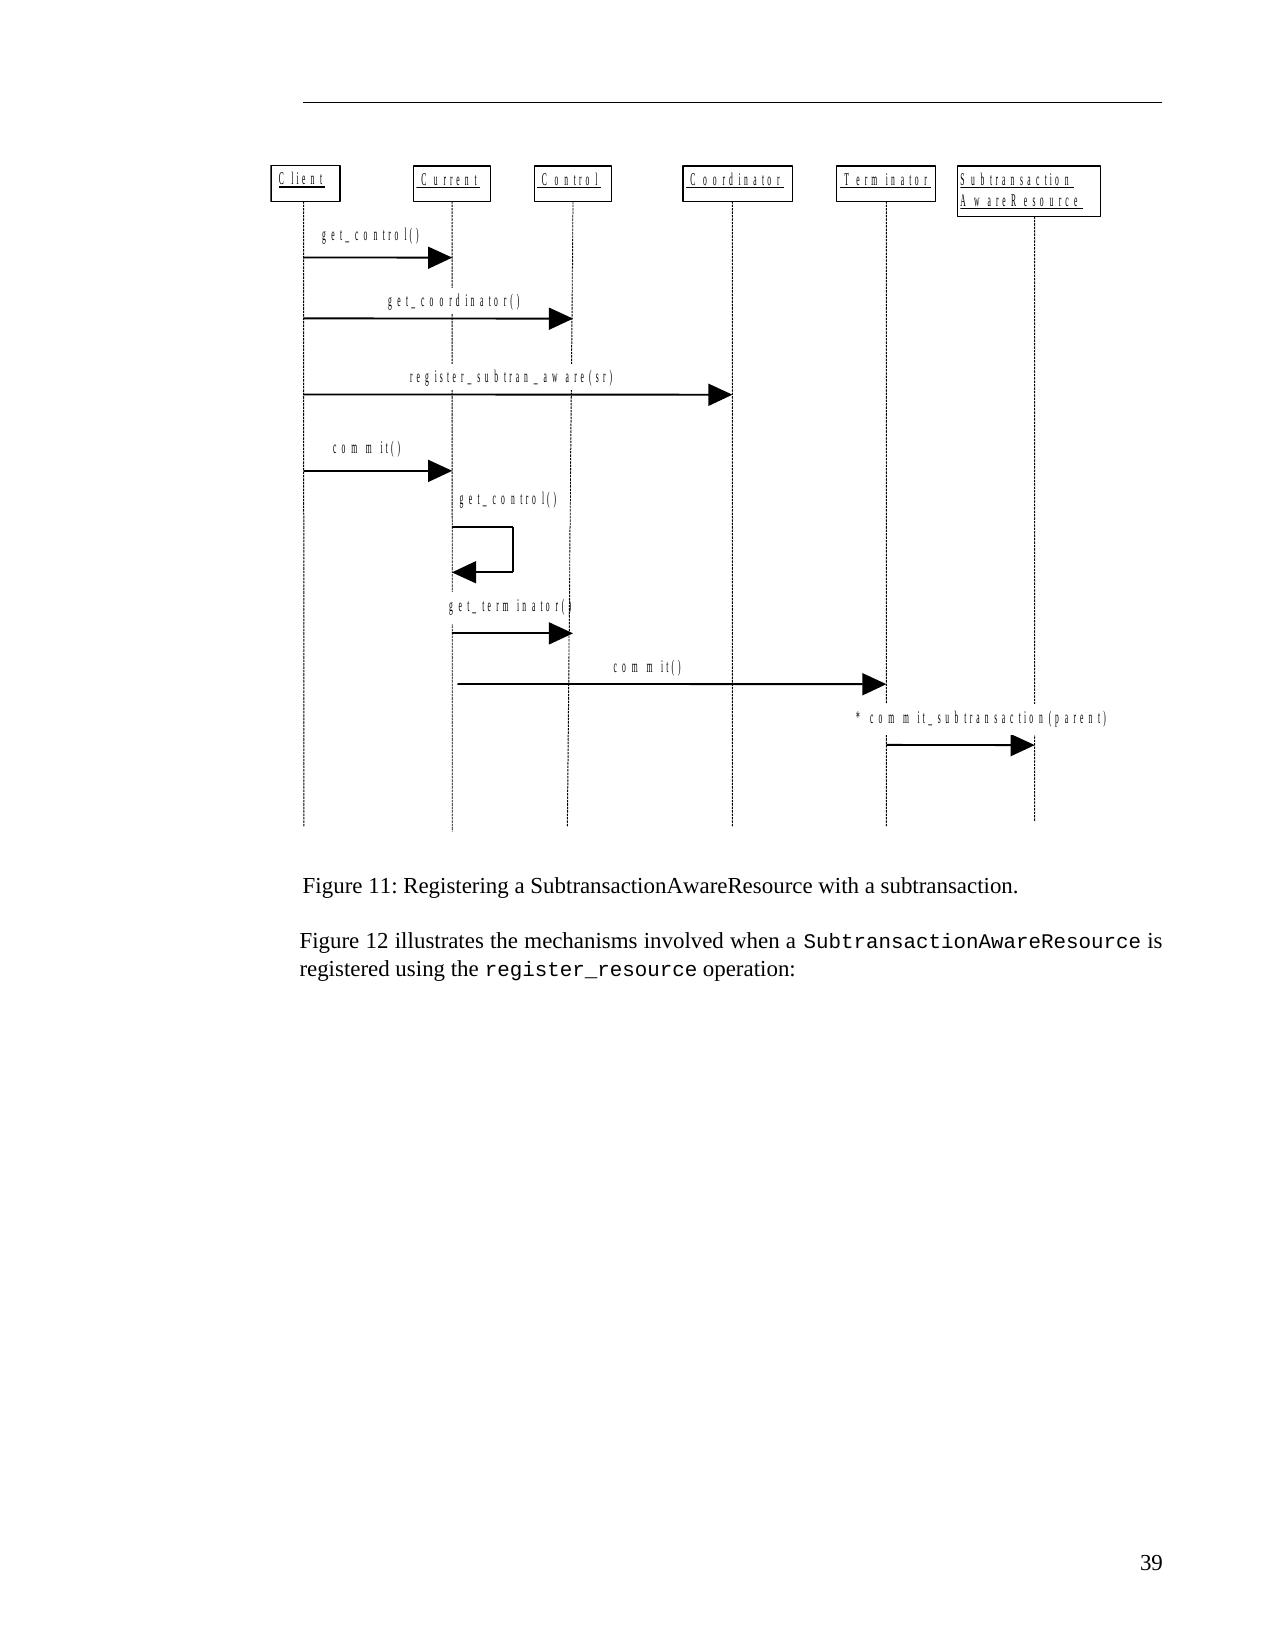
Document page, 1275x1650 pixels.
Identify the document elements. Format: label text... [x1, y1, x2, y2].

text Figure 12 illustrates the mechanisms involved when a SubtransactionAwareResource is registered using the register_resource operation: [299, 927, 1162, 982]
text Figure 11: Registering a SubtransactionAwareResource with a subtransaction. [302, 872, 1162, 898]
